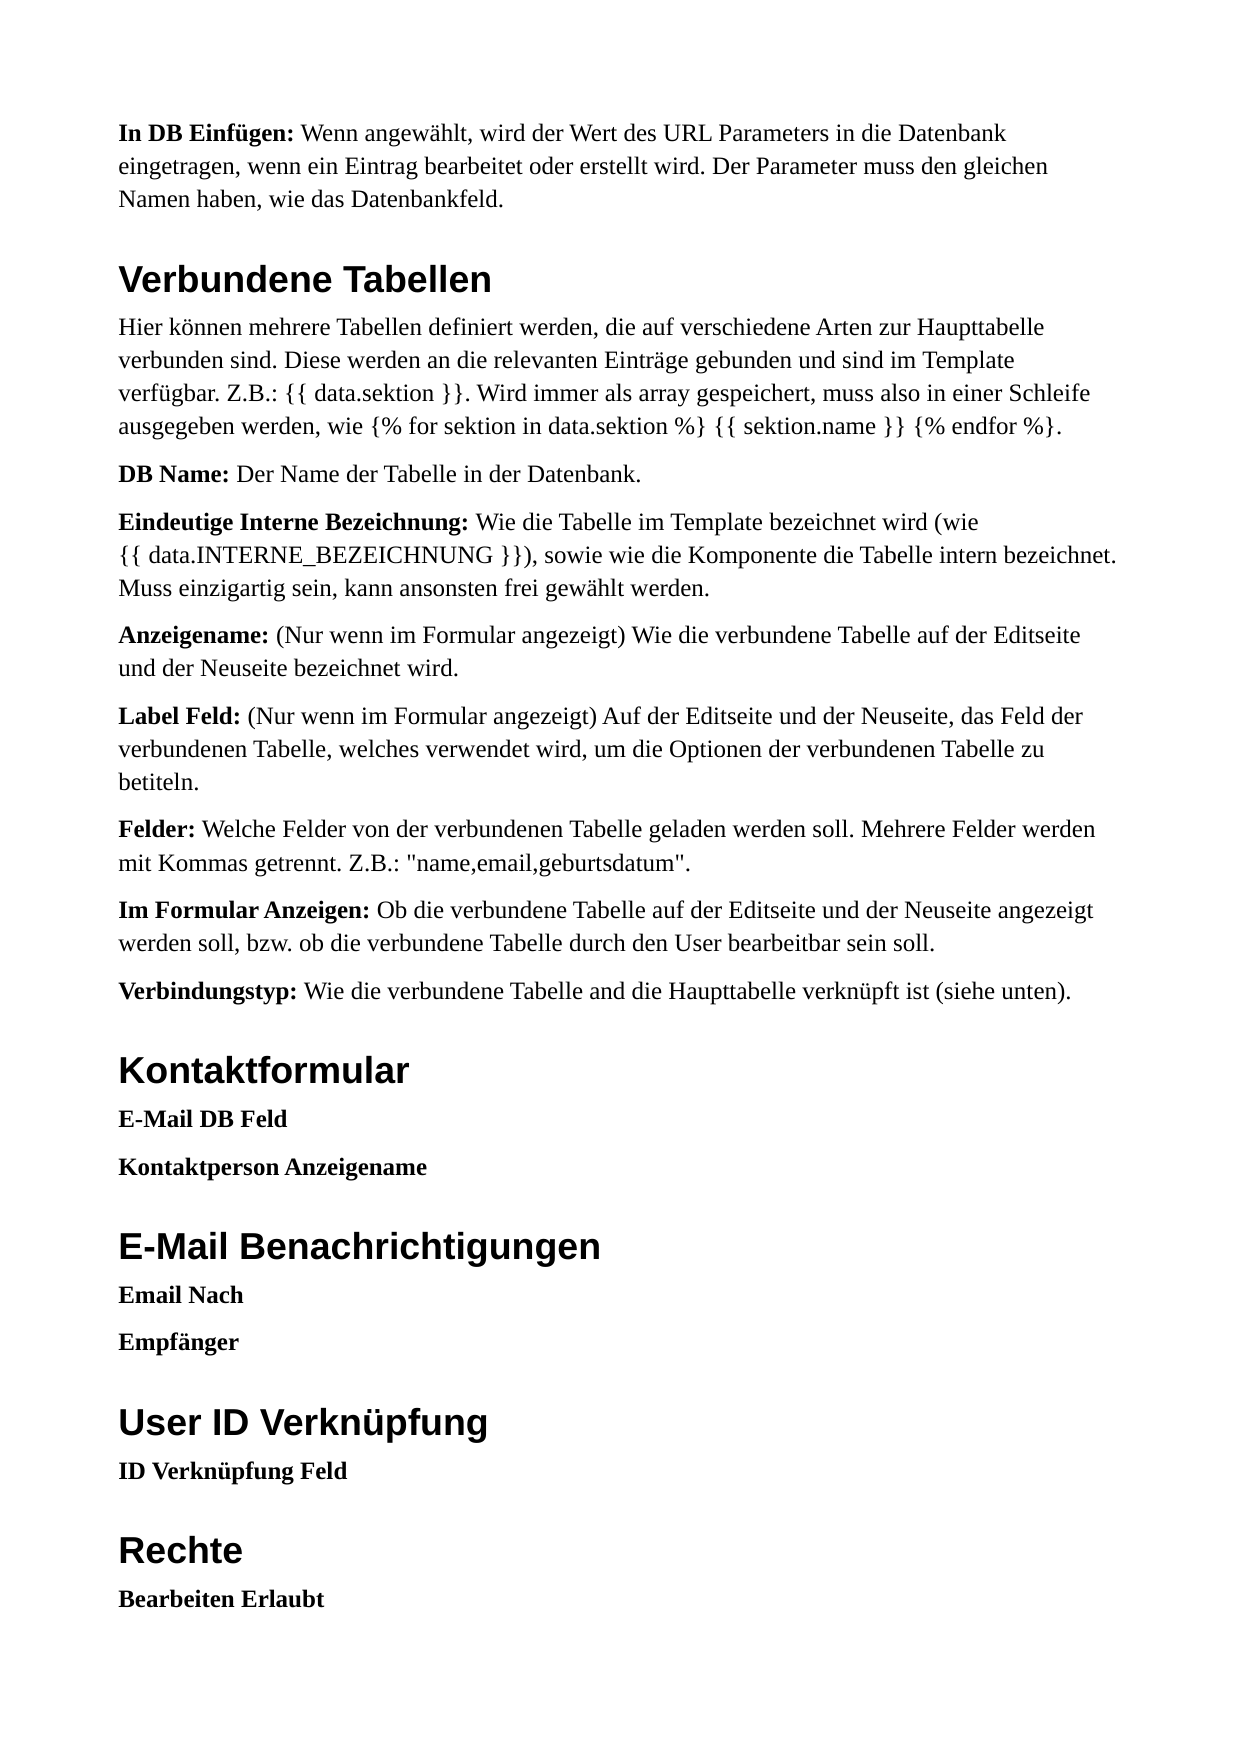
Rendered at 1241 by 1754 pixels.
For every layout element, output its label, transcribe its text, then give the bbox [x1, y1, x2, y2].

text ID Verknüpfung Feld [118, 1456, 1122, 1484]
text DB Name: Der Name der Tabelle in der Datenbank. [118, 459, 1122, 488]
text Email Nach [118, 1280, 1122, 1309]
text Bearbeiten Erlaubt [118, 1584, 1122, 1613]
text Im Formular Anzeigen: Ob die verbundene Tabelle auf der Editseite und der Neuseite angezeigt werden soll, bzw. ob die verbundene Tabelle durch den User bearbeitbar sein soll. [118, 895, 1122, 957]
text Hier können mehrere Tabellen definiert werden, die auf verschiedene Arten zur Haupttabelle verbunden sind. Diese werden an die relevanten Einträge gebunden und sind im Template verfügbar. Z.B.: {{ data.sektion }}. Wird immer als array gespeichert, muss also in einer Schleife ausgegeben werden, wie {% for sektion in data.sektion %} {{ sektion.name }} {% endfor %}. [118, 312, 1122, 440]
text Verbindungstyp: Wie die verbundene Tabelle and die Haupttabelle verknüpft ist (siehe unten). [118, 976, 1122, 1004]
text E-Mail DB Feld [118, 1104, 1122, 1133]
text Anzeigename: (Nur wenn im Formular angezeigt) Wie die verbundene Tabelle auf der Editseite und der Neuseite bezeichnet wird. [118, 620, 1122, 682]
subtitle Rechte [118, 1528, 1122, 1571]
subtitle Kontaktformular [118, 1048, 1122, 1092]
text Kontaktperson Anzeigename [118, 1152, 1122, 1180]
subtitle Verbundene Tabellen [118, 257, 1122, 300]
text Felder: Welche Felder von der verbundenen Tabelle geladen werden soll. Mehrere Felder werden mit Kommas getrennt. Z.B.: "name,email,geburtsdatum". [118, 814, 1122, 876]
text In DB Einfügen: Wenn angewählt, wird der Wert des URL Parameters in die Datenbank eingetragen, wenn ein Eintrag bearbeitet oder erstellt wird. Der Parameter muss den gleichen Namen haben, wie das Datenbankfeld. [118, 118, 1122, 213]
subtitle E-Mail Benachrichtigungen [118, 1224, 1122, 1267]
text Empfänger [118, 1327, 1122, 1356]
text Eindeutige Interne Bezeichnung: Wie die Tabelle im Template bezeichnet wird (wie {{ data.INTERNE_BEZEICHNUNG }}), sowie wie die Komponente die Tabelle intern bezeichnet. Muss einzigartig sein, kann ansonsten frei gewählt werden. [118, 507, 1122, 601]
text Label Feld: (Nur wenn im Formular angezeigt) Auf der Editseite und der Neuseite, das Feld der verbundenen Tabelle, welches verwendet wird, um die Optionen der verbundenen Tabelle zu betiteln. [118, 701, 1122, 796]
subtitle User ID Verknüpfung [118, 1400, 1122, 1443]
